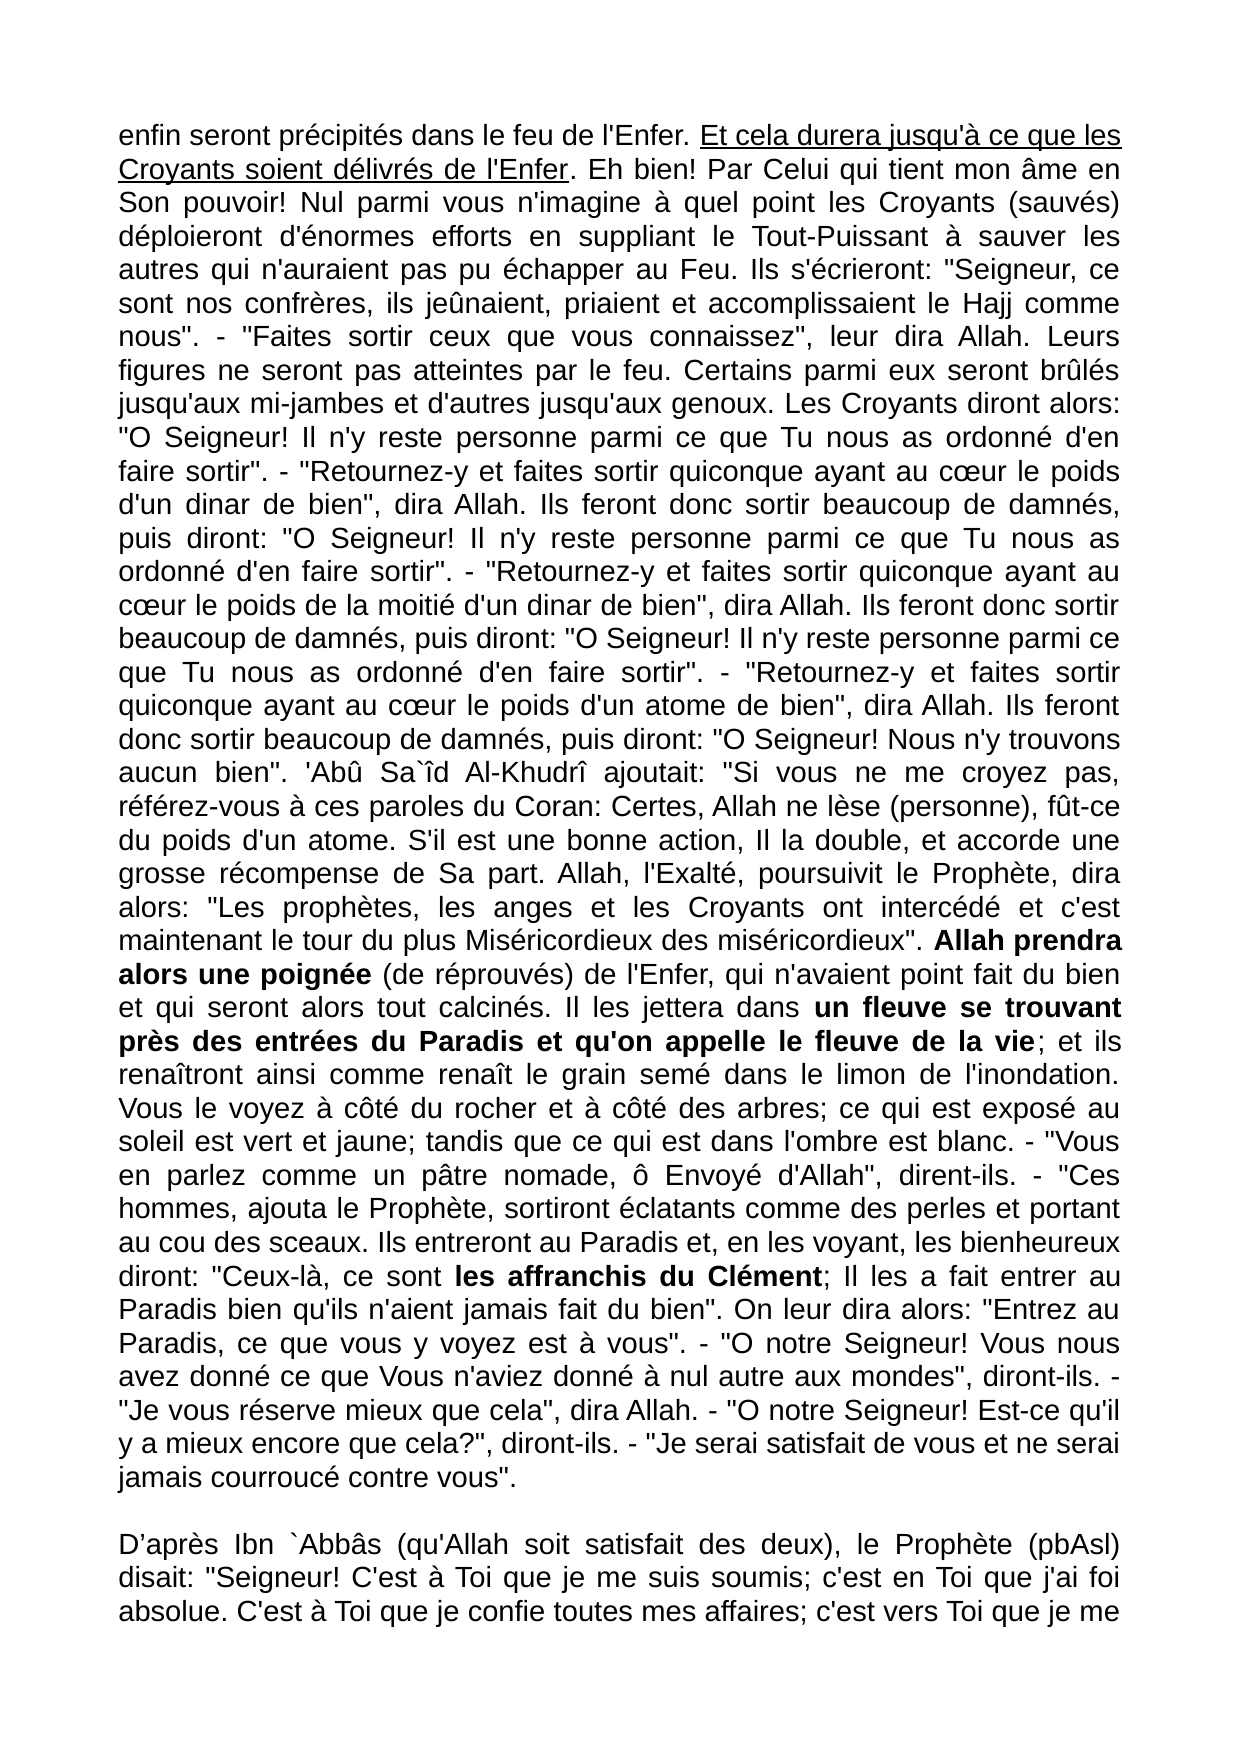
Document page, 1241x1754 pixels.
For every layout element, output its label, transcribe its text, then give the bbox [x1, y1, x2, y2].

text D’après Ibn `Abbâs (qu'Allah soit satisfait des deux), le Prophète (pbAsl) disait: "Seigneur! C'est à Toi que je me suis soumis; c'est en Toi que j'ai foi absolue. C'est à Toi que je confie toutes mes affaires; c'est vers Toi que je me [118, 1527, 1122, 1627]
text enfin seront précipités dans le feu de l'Enfer. Et cela durera jusqu'à ce que les Croyants soient délivrés de l'Enfer. Eh bien! Par Celui qui tient mon âme en Son pouvoir! Nul parmi vous n'imagine à quel point les Croyants (sauvés) déploieront d'énormes efforts en suppliant le Tout-Puissant à sauver les autres qui n'auraient pas pu échapper au Feu. Ils s'écrieront: "Seigneur, ce sont nos confrères, ils jeûnaient, priaient et accomplissaient le Hajj comme nous". - "Faites sortir ceux que vous connaissez", leur dira Allah. Leurs figures ne seront pas atteintes par le feu. Certains parmi eux seront brûlés jusqu'aux mi-jambes et d'autres jusqu'aux genoux. Les Croyants diront alors: "O Seigneur! Il n'y reste personne parmi ce que Tu nous as ordonné d'en faire sortir". - "Retournez-y et faites sortir quiconque ayant au cœur le poids d'un dinar de bien", dira Allah. Ils feront donc sortir beaucoup de damnés, puis diront: "O Seigneur! Il n'y reste personne parmi ce que Tu nous as ordonné d'en faire sortir". - "Retournez-y et faites sortir quiconque ayant au cœur le poids de la moitié d'un dinar de bien", dira Allah. Ils feront donc sortir beaucoup de damnés, puis diront: "O Seigneur! Il n'y reste personne parmi ce que Tu nous as ordonné d'en faire sortir". - "Retournez-y et faites sortir quiconque ayant au cœur le poids d'un atome de bien", dira Allah. Ils feront donc sortir beaucoup de damnés, puis diront: "O Seigneur! Nous n'y trouvons aucun bien". 'Abû Sa`îd Al-Khudrî ajoutait: "Si vous ne me croyez pas, référez-vous à ces paroles du Coran: Certes, Allah ne lèse (personne), fût-ce du poids d'un atome. S'il est une bonne action, Il la double, et accorde une grosse récompense de Sa part. Allah, l'Exalté, poursuivit le Prophète, dira alors: "Les prophètes, les anges et les Croyants ont intercédé et c'est maintenant le tour du plus Miséricordieux des miséricordieux". Allah prendra alors une poignée (de réprouvés) de l'Enfer, qui n'avaient point fait du bien et qui seront alors tout calcinés. Il les jettera dans un fleuve se trouvant près des entrées du Paradis et qu'on appelle le fleuve de la vie; et ils renaîtront ainsi comme renaît le grain semé dans le limon de l'inondation. Vous le voyez à côté du rocher et à côté des arbres; ce qui est exposé au soleil est vert et jaune; tandis que ce qui est dans l'ombre est blanc. - "Vous en parlez comme un pâtre nomade, ô Envoyé d'Allah", dirent-ils. - "Ces hommes, ajouta le Prophète, sortiront éclatants comme des perles et portant au cou des sceaux. Ils entreront au Paradis et, en les voyant, les bienheureux diront: "Ceux-là, ce sont les affranchis du Clément; Il les a fait entrer au Paradis bien qu'ils n'aient jamais fait du bien". On leur dira alors: "Entrez au Paradis, ce que vous y voyez est à vous". - "O notre Seigneur! Vous nous avez donné ce que Vous n'aviez donné à nul autre aux mondes", diront-ils. - "Je vous réserve mieux que cela", dira Allah. - "O notre Seigneur! Est-ce qu'il y a mieux encore que cela?", diront-ils. - "Je serai satisfait de vous et ne serai jamais courroucé contre vous". [118, 118, 1122, 1493]
